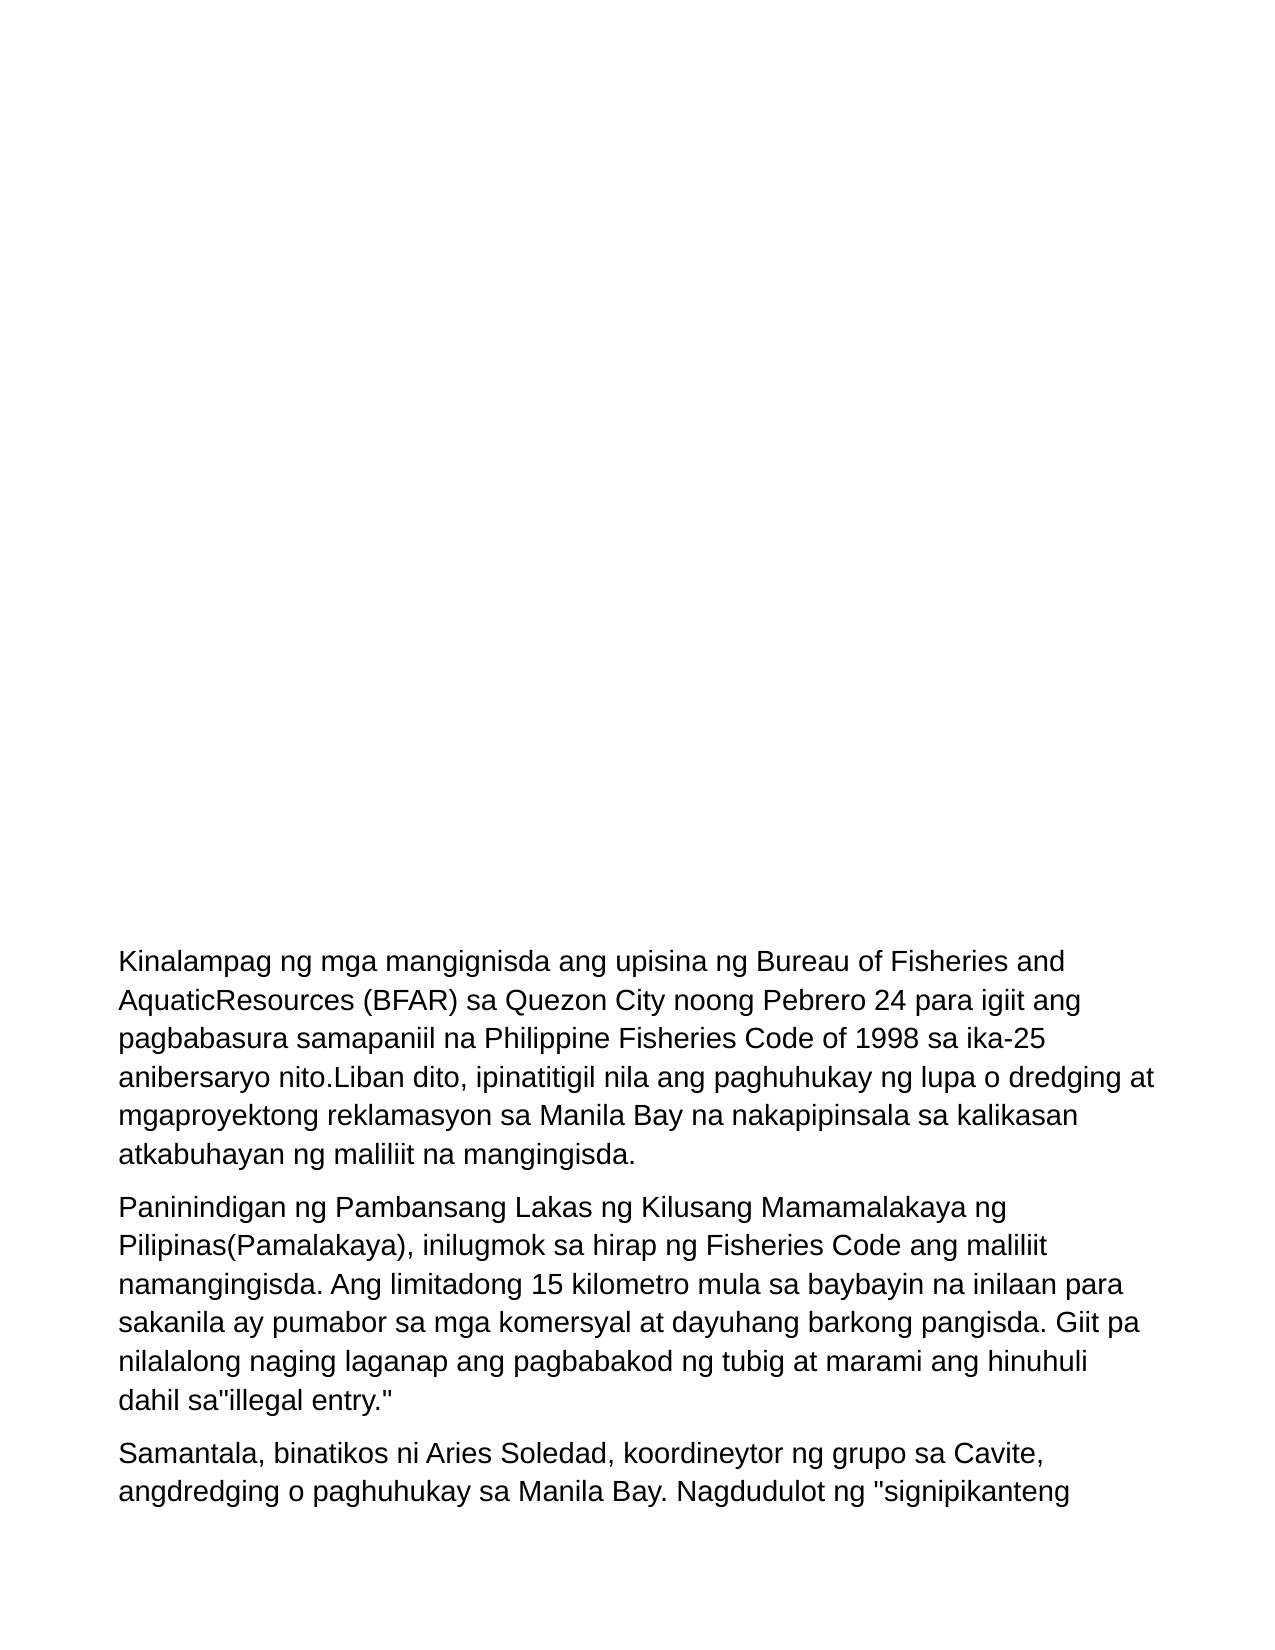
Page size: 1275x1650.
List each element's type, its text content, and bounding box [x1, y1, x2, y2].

text Samantala, binatikos ni Aries Soledad, koordineytor ng grupo sa Cavite, angdredging o paghuhukay sa Manila Bay. Nagdudulot ng "signipikanteng [118, 1436, 1157, 1508]
text Paninindigan ng Pambansang Lakas ng Kilusang Mamamalakaya ng Pilipinas(Pamalakaya), inilugmok sa hirap ng Fisheries Code ang maliliit namangingisda. Ang limitadong 15 kilometro mula sa baybayin na inilaan para sakanila ay pumabor sa mga komersyal at dayuhang barkong pangisda. Giit pa nilalalong naging laganap ang pagbabakod ng tubig at marami ang hinuhuli dahil sa"illegal entry." [118, 1190, 1157, 1416]
text Kinalampag ng mga mangignisda ang upisina ng Bureau of Fisheries and AquaticResources (BFAR) sa Quezon City noong Pebrero 24 para igiit ang pagbabasura samapaniil na Philippine Fisheries Code of 1998 sa ika-25 anibersaryo nito.Liban dito, ipinatitigil nila ang paghuhukay ng lupa o dredging at mgaproyektong reklamasyon sa Manila Bay na nakapipinsala sa kalikasan atkabuhayan ng maliliit na mangingisda. [118, 944, 1157, 1170]
